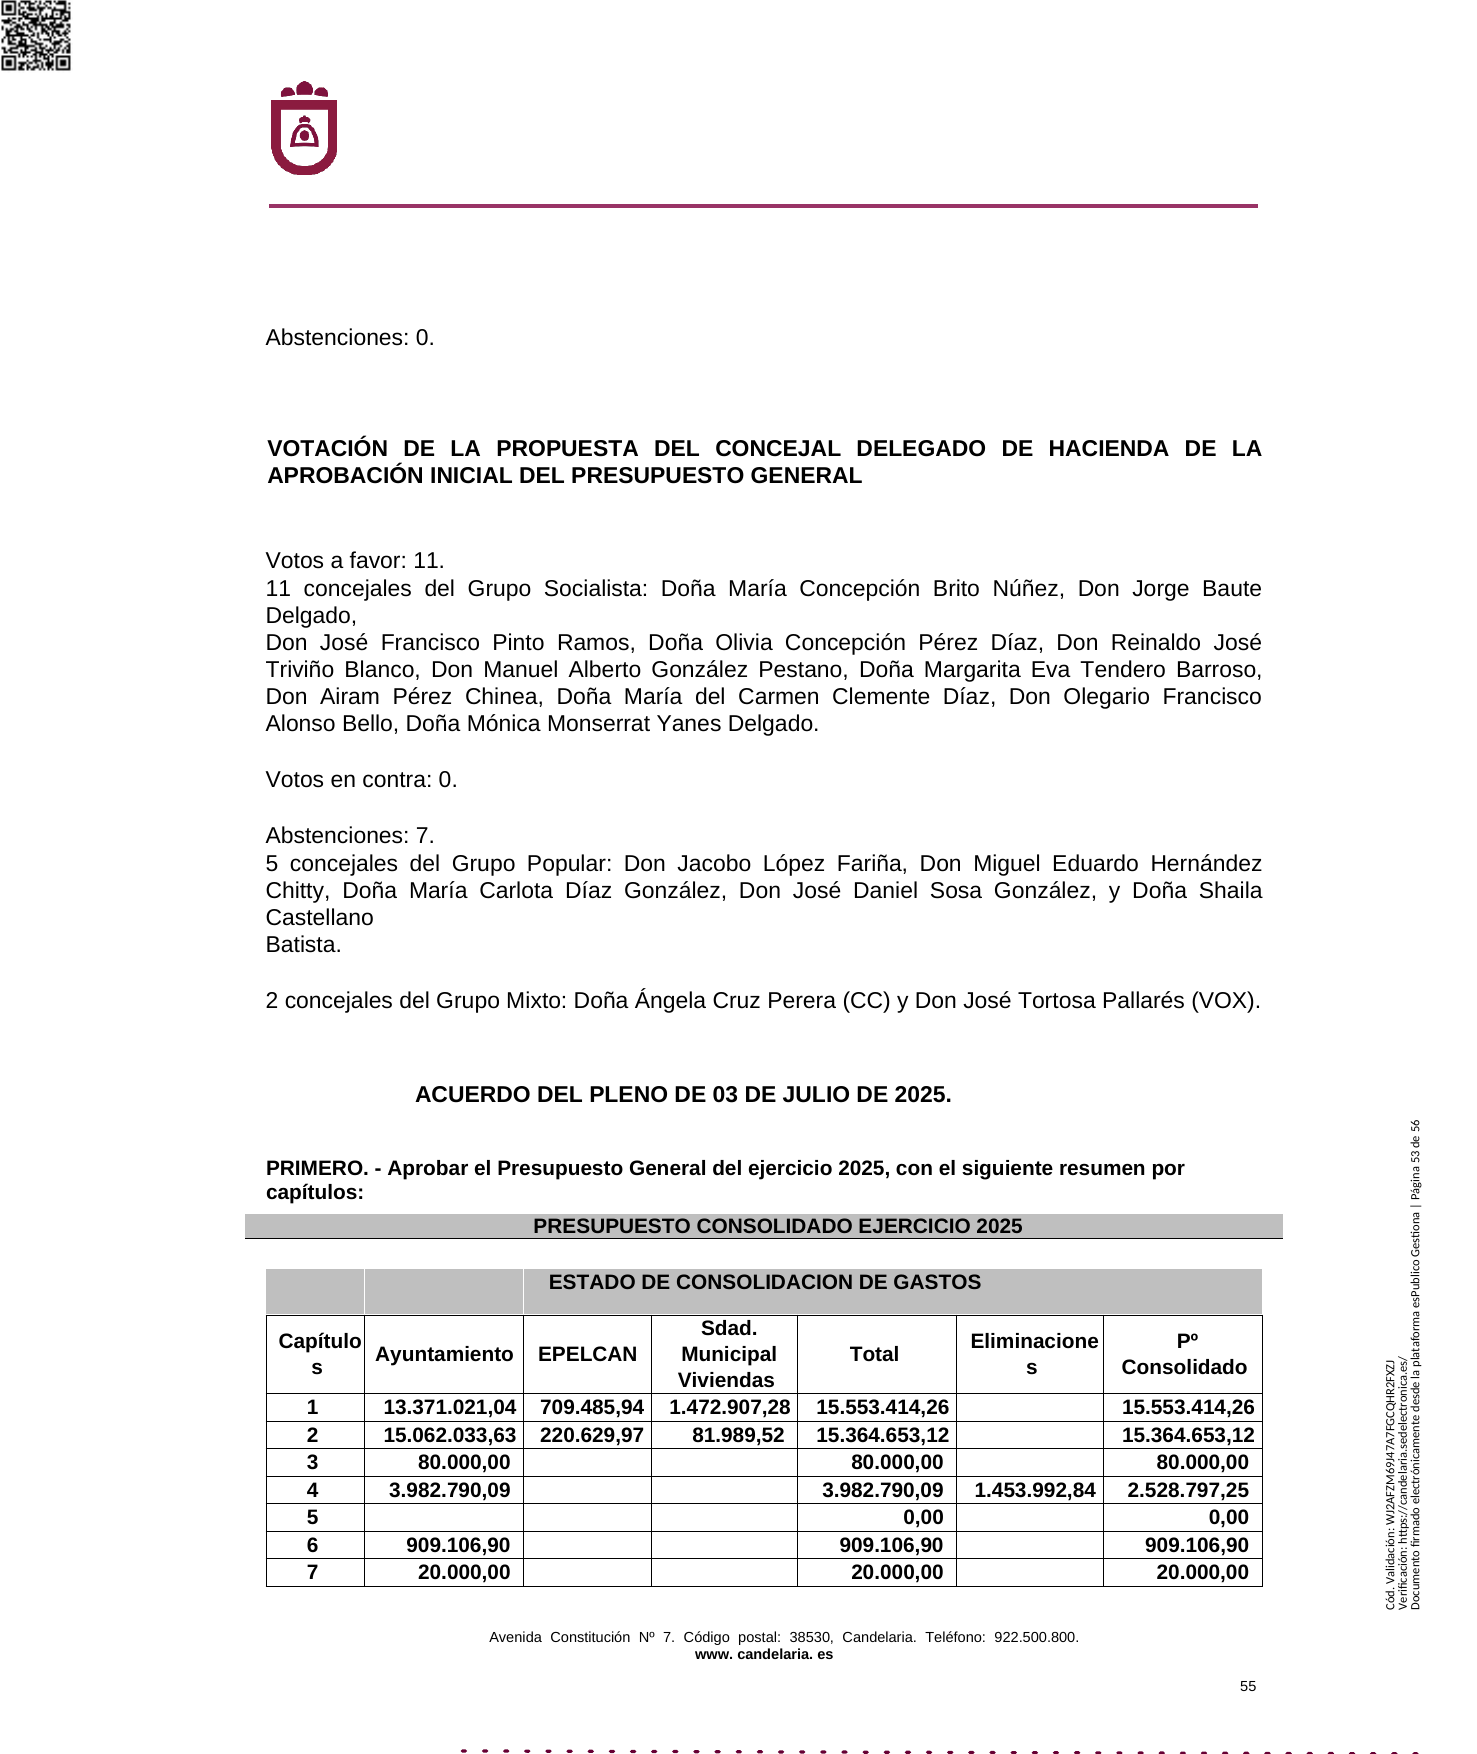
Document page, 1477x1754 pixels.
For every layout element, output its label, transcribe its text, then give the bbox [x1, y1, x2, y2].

text Don José Francisco Pinto Ramos, Doña Olivia Concepción Pérez Díaz, Don Reinaldo José Triviño Blanco, Don Manuel Alberto González Pestano, Doña Margarita Eva Tendero Barroso, Don Airam Pérez Chinea, Doña María del Carmen Clemente Díaz, Don Olegario Francisco Alonso Bello, Doña Mónica Monserrat Yanes Delgado. [265, 629, 1263, 737]
table_cell [957, 1394, 1103, 1421]
table_cell [957, 1504, 1103, 1531]
table_cell 80.000,00 [798, 1449, 956, 1476]
text 2 concejales del Grupo Mixto: Doña Ángela Cruz Perera (CC) y Don José Tortosa Pallarés (VOX). [265, 987, 1263, 1013]
table_cell 1 [267, 1394, 364, 1421]
text VOTACIÓN DE LA PROPUESTA DEL CONCEJAL DELEGADO DE HACIENDA DE LA APROBACIÓN INICIAL DEL PRESUPUESTO GENERAL [267, 435, 1263, 489]
table_cell [524, 1449, 651, 1476]
table_cell [652, 1559, 797, 1586]
table_cell [524, 1477, 651, 1503]
table_cell 2 [267, 1422, 364, 1448]
table_cell 3.982.790,09 [798, 1477, 956, 1503]
table_cell [652, 1477, 797, 1503]
table_header [1103, 1269, 1262, 1314]
table_cell Sdad. Municipal Viviendas [652, 1316, 797, 1393]
table_cell 3 [267, 1449, 364, 1476]
table_cell 1.453.992,84 [957, 1477, 1103, 1503]
table_cell 0,00 [1104, 1504, 1262, 1531]
text Abstenciones: 0. [265, 323, 1263, 350]
table_cell [652, 1532, 797, 1558]
table_cell 1.472.907,28 [652, 1394, 797, 1421]
table_cell [957, 1449, 1103, 1476]
table_cell 20.000,00 [365, 1559, 523, 1586]
table_cell [957, 1422, 1103, 1448]
table_cell 81.989,52 [652, 1422, 797, 1448]
table_cell [652, 1504, 797, 1531]
table_header [266, 1269, 364, 1314]
table_cell [957, 1559, 1103, 1586]
table_cell 6 [267, 1532, 364, 1558]
table_header [365, 1269, 523, 1314]
table_cell 909.106,90 [365, 1532, 523, 1558]
text Votos en contra: 0. [265, 766, 1263, 792]
table_cell 80.000,00 [365, 1449, 523, 1476]
text PRIMERO. - Aprobar el Presupuesto General del ejercicio 2025, con el siguiente resumen por capítulos: [266, 1156, 1283, 1204]
table_cell [524, 1504, 651, 1531]
table_cell Ayuntamiento [365, 1316, 523, 1393]
table_cell 15.553.414,26 [798, 1394, 956, 1421]
table_cell 909.106,90 [798, 1532, 956, 1558]
table_cell 220.629,97 [524, 1422, 651, 1448]
table_cell EPELCAN [524, 1316, 651, 1393]
table_cell 4 [267, 1477, 364, 1503]
table_cell 80.000,00 [1104, 1449, 1262, 1476]
table_cell 3.982.790,09 [365, 1477, 523, 1503]
table_cell 15.553.414,26 [1104, 1394, 1262, 1421]
table_cell [365, 1504, 523, 1531]
table_cell 5 [267, 1504, 364, 1531]
table_cell Eliminaciones [957, 1316, 1103, 1393]
table_header ESTADO DE CONSOLIDACION DE GASTOS [524, 1269, 1103, 1314]
table_cell 15.364.653,12 [798, 1422, 956, 1448]
text ACUERDO DEL PLENO DE 03 DE JULIO DE 2025. [415, 1081, 1263, 1107]
table_cell 709.485,94 [524, 1394, 651, 1421]
text Votos a favor: 11. [265, 547, 1263, 573]
table_cell 2.528.797,25 [1104, 1477, 1262, 1503]
table_cell 20.000,00 [798, 1559, 956, 1586]
table_cell 20.000,00 [1104, 1559, 1262, 1586]
text 11 concejales del Grupo Socialista: Doña María Concepción Brito Núñez, Don Jorge Baute Delgado, [265, 574, 1263, 628]
text Abstenciones: 7. [265, 822, 1263, 848]
table_cell [957, 1532, 1103, 1558]
table_cell Capítulos [267, 1316, 364, 1393]
table_cell Pº Consolidado [1104, 1316, 1262, 1393]
table_cell [524, 1532, 651, 1558]
table_cell 15.364.653,12 [1104, 1422, 1262, 1448]
table_cell 7 [267, 1559, 364, 1586]
text PRESUPUESTO CONSOLIDADO EJERCICIO 2025 [245, 1214, 1283, 1238]
table_cell Total [798, 1316, 956, 1393]
table_cell 15.062.033,63 [365, 1422, 523, 1448]
table_cell [524, 1559, 651, 1586]
text Batista. [265, 931, 1263, 958]
table_cell 0,00 [798, 1504, 956, 1531]
table_cell 13.371.021,04 [365, 1394, 523, 1421]
text 5 concejales del Grupo Popular: Don Jacobo López Fariña, Don Miguel Eduardo Hernández Chitty, Doña María Carlota Díaz González, Don José Daniel Sosa González, y Doña Shaila Castellano [265, 849, 1263, 930]
table_cell 909.106,90 [1104, 1532, 1262, 1558]
table_cell [652, 1449, 797, 1476]
